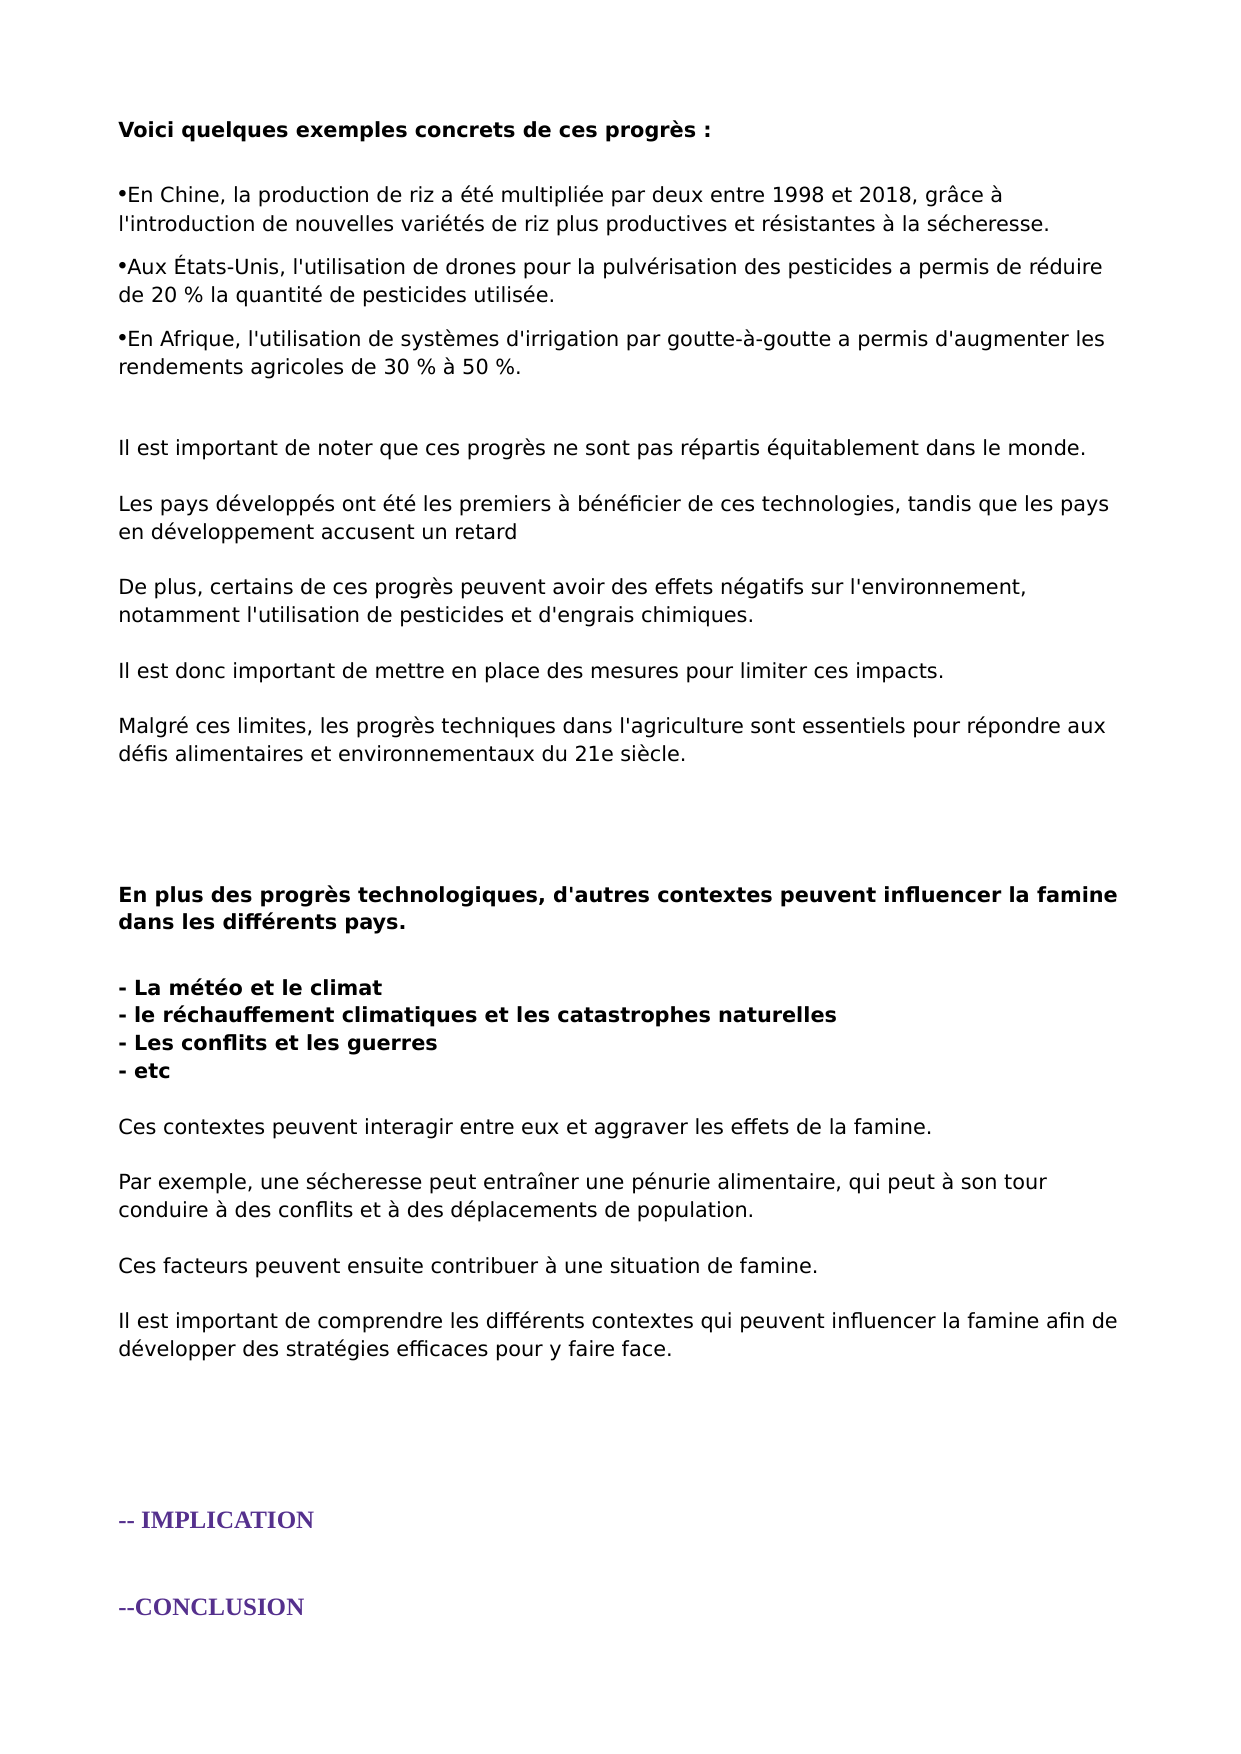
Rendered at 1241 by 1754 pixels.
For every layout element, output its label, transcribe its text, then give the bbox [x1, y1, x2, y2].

list Aux États-Unis, l'utilisation de drones pour la pulvérisation des pesticides a permis de réduire de 20 % la quantité de pesticides utilisée. [118, 255, 1122, 308]
text --CONCLUSION [118, 1592, 1122, 1621]
text Il est important de noter que ces progrès ne sont pas répartis équitablement dans le monde. Les pays développés ont été les premiers à bénéficier de ces technologies, tandis que les pays en développement accusent un retard De plus, certains de ces progrès peuvent avoir des effets négatifs sur l'environnement, notamment l'utilisation de pesticides et d'engrais chimiques. Il est donc important de mettre en place des mesures pour limiter ces impacts. Malgré ces limites, les progrès techniques dans l'agriculture sont essentiels pour répondre aux défis alimentaires et environnementaux du 21e siècle. [118, 436, 1122, 766]
list En Chine, la production de riz a été multipliée par deux entre 1998 et 2018, grâce à l'introduction de nouvelles variétés de riz plus productives et résistantes à la sécheresse. [118, 183, 1122, 236]
text En plus des progrès technologiques, d'autres contextes peuvent influencer la famine dans les différents pays. [118, 845, 1122, 935]
text -- IMPLICATION [118, 1505, 1122, 1534]
text Voici quelques exemples concrets de ces progrès : [118, 118, 1122, 142]
list En Afrique, l'utilisation de systèmes d'irrigation par goutte-à-goutte a permis d'augmenter les rendements agricoles de 30 % à 50 %. [118, 327, 1122, 379]
list - La météo et le climat - le réchauffement climatiques et les catastrophes naturelles - Les conflits et les guerres - etc Ces contextes peuvent interagir entre eux et aggraver les effets de la famine. Par exemple, une sécheresse peut entraîner une pénurie alimentaire, qui peut à son tour conduire à des conflits et à des déplacements de population. Ces facteurs peuvent ensuite contribuer à une situation de famine. Il est important de comprendre les différents contextes qui peuvent influencer la famine afin de développer des stratégies efficaces pour y faire face. [118, 976, 1122, 1362]
